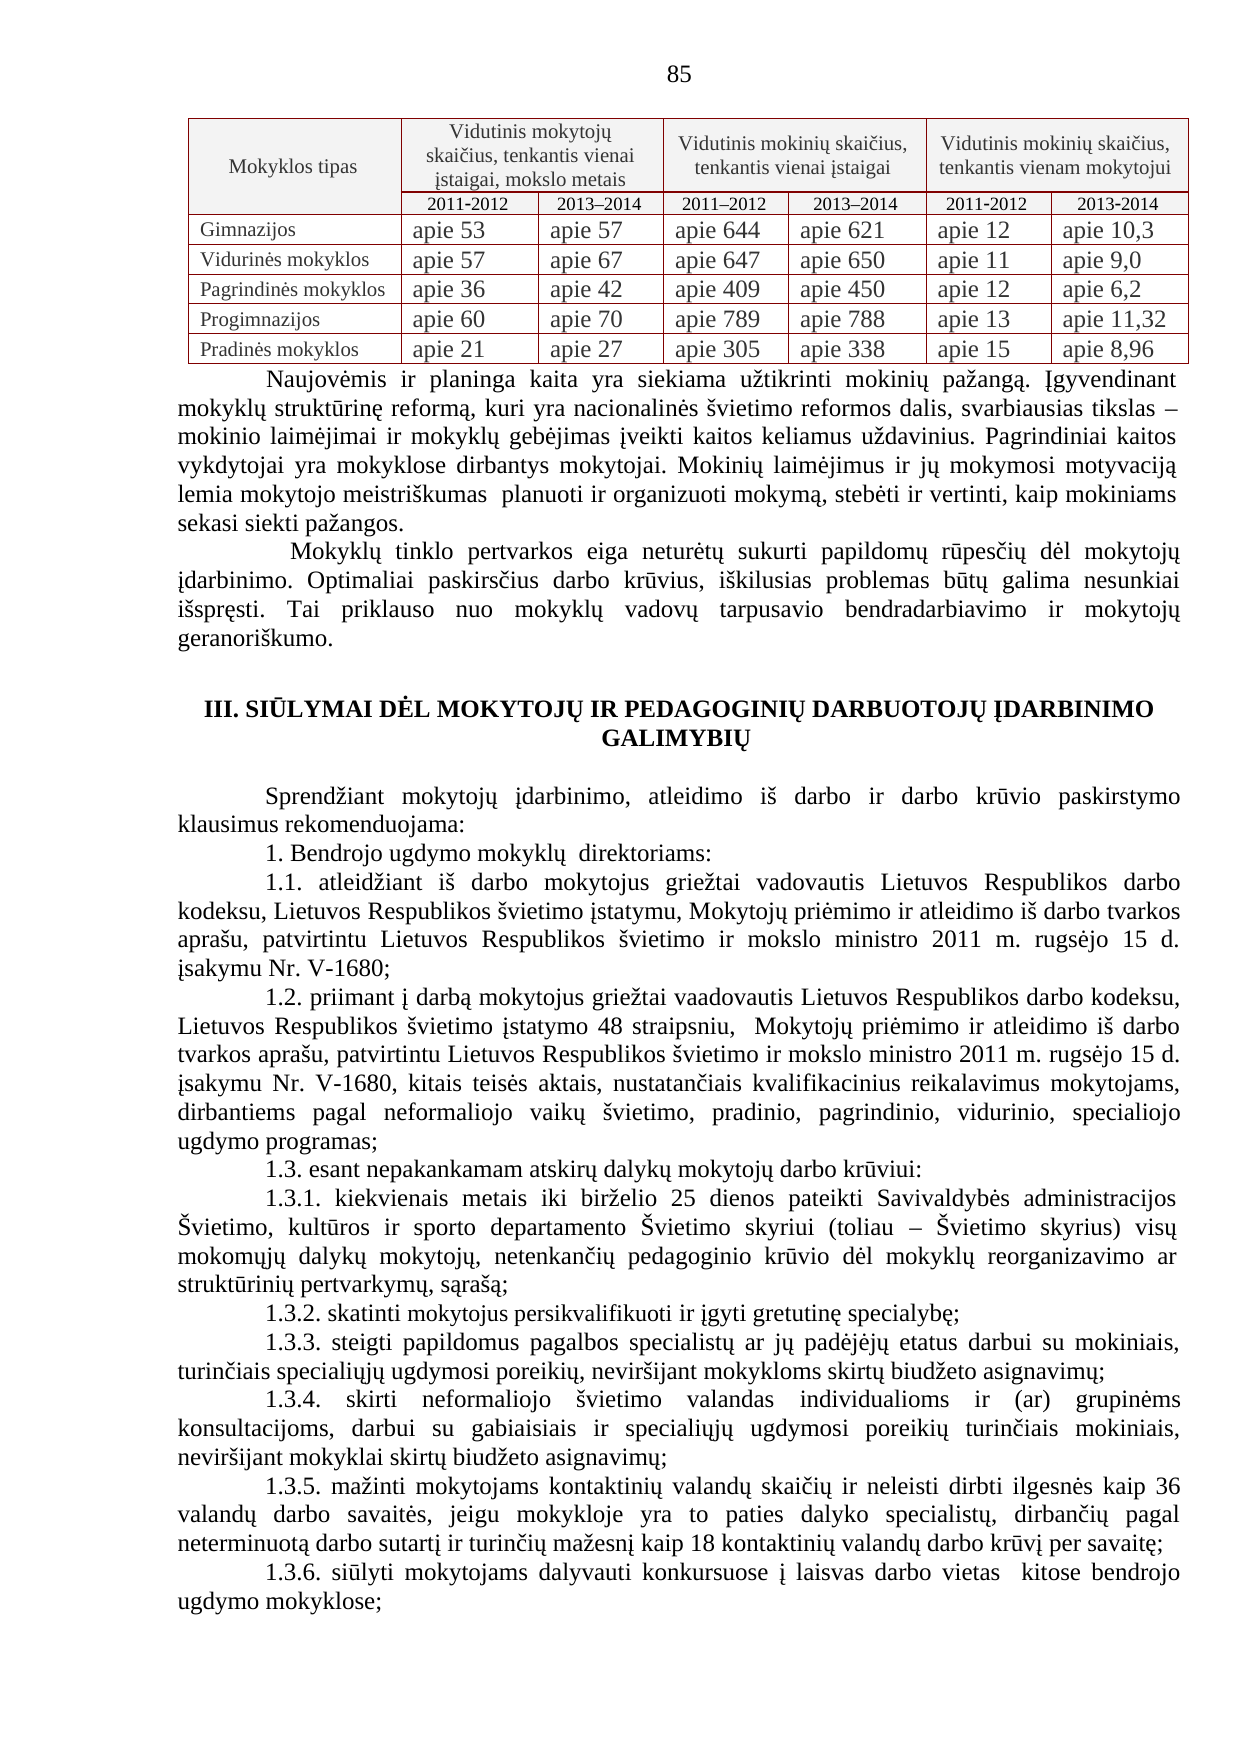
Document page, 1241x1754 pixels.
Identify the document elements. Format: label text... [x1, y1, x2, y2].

table_cell apie 11 [927, 245, 1051, 273]
text 1.1. atleidžiant iš darbo mokytojus griežtai vadovautis Lietuvos Respublikos darbo kodeksu, Lietuvos Respublikos švietimo įstatymu, Mokytojų priėmimo ir atleidimo iš darbo tvarkos aprašu, patvirtintu Lietuvos Respublikos švietimo ir mokslo ministro 2011 m. rugsėjo 15 d. įsakymu Nr. V-1680; [177, 867, 1181, 982]
table_cell 2013–2014 [789, 193, 926, 214]
table_cell apie 42 [539, 275, 663, 303]
text 1.3.2. skatinti mokytojus persikvalifikuoti ir įgyti gretutinę specialybę; [177, 1298, 1181, 1327]
table_cell apie 789 [664, 304, 788, 333]
text 1.3.6. siūlyti mokytojams dalyvauti konkursuose į laisvas darbo vietas kitose bendrojo ugdymo mokyklose; [177, 1557, 1181, 1614]
table_cell 2011–2012 [664, 193, 788, 214]
table_cell apie 57 [402, 245, 538, 273]
table_header Mokyklos tipas [189, 119, 401, 214]
table_cell apie 409 [664, 275, 788, 303]
table_header Vidutinis mokytojų skaičius, tenkantis vienai įstaigai, mokslo metais [402, 119, 663, 191]
table_cell apie 13 [927, 304, 1051, 333]
table_cell apie 60 [402, 304, 538, 333]
table_cell apie 9,0 [1052, 245, 1188, 273]
table_cell apie 12 [927, 275, 1051, 303]
table_cell 2013–2014 [539, 193, 663, 214]
table_header Vidutinis mokinių skaičius, tenkantis vienam mokytojui [927, 119, 1188, 191]
table_cell apie 21 [402, 334, 538, 363]
table_cell Progimnazijos [189, 304, 401, 333]
table_cell apie 12 [927, 215, 1051, 244]
text Sprendžiant mokytojų įdarbinimo, atleidimo iš darbo ir darbo krūvio paskirstymo klausimus rekomenduojama: [177, 781, 1181, 838]
table_cell apie 6,2 [1052, 275, 1188, 303]
text III. Siūlymai dėl mokytojų ir pedagoginių darbuotojų Įdarbinimo galimybių [177, 694, 1181, 752]
table_cell Pradinės mokyklos [189, 334, 401, 363]
table_cell apie 27 [539, 334, 663, 363]
table_cell apie 650 [789, 245, 926, 273]
table_cell Vidurinės mokyklos [189, 245, 401, 273]
table_cell apie 305 [664, 334, 788, 363]
table_cell apie 8,96 [1052, 334, 1188, 363]
table_cell apie 53 [402, 215, 538, 244]
table_cell 20112012 [927, 193, 1051, 214]
table_cell Gimnazijos [189, 215, 401, 244]
text 1.3.4. skirti neformaliojo švietimo valandas individualioms ir (ar) grupinėms konsultacijoms, darbui su gabiaisiais ir specialiųjų ugdymosi poreikių turinčiais mokiniais, neviršijant mokyklai skirtų biudžeto asignavimų; [177, 1384, 1181, 1471]
table_cell apie 338 [789, 334, 926, 363]
text 1.3. esant nepakankamam atskirų dalykų mokytojų darbo krūviui: [177, 1154, 1181, 1183]
table_cell apie 10,3 [1052, 215, 1188, 244]
table_cell apie 15 [927, 334, 1051, 363]
table_cell apie 67 [539, 245, 663, 273]
table_cell apie 11,32 [1052, 304, 1188, 333]
table_cell apie 70 [539, 304, 663, 333]
text 1.3.3. steigti papildomus pagalbos specialistų ar jų padėjėjų etatus darbui su mokiniais, turinčiais specialiųjų ugdymosi poreikių, neviršijant mokykloms skirtų biudžeto asignavimų; [177, 1327, 1181, 1384]
text Naujovėmis ir planinga kaita yra siekiama užtikrinti mokinių pažangą. Įgyvendinant mokyklų struktūrinę reformą, kuri yra nacionalinės švietimo reformos dalis, svarbiausias tikslas – mokinio laimėjimai ir mokyklų gebėjimas įveikti kaitos keliamus uždavinius. Pagrindiniai kaitos vykdytojai yra mokyklose dirbantys mokytojai. Mokinių laimėjimus ir jų mokymosi motyvaciją lemia mokytojo meistriškumas planuoti ir organizuoti mokymą, stebėti ir vertinti, kaip mokiniams sekasi siekti pažangos. [177, 364, 1177, 536]
table_cell Pagrindinės mokyklos [189, 275, 401, 303]
table_cell apie 621 [789, 215, 926, 244]
table_cell apie 450 [789, 275, 926, 303]
table_cell apie 644 [664, 215, 788, 244]
text 1.3.1. kiekvienais metais iki birželio 25 dienos pateikti Savivaldybės administracijos Švietimo, kultūros ir sporto departamento Švietimo skyriui (toliau – Švietimo skyrius) visų mokomųjų dalykų mokytojų, netenkančių pedagoginio krūvio dėl mokyklų reorganizavimo ar struktūrinių pertvarkymų, sąrašą; [177, 1183, 1177, 1298]
table_cell apie 57 [539, 215, 663, 244]
table_cell apie 647 [664, 245, 788, 273]
table_cell 20112012 [402, 193, 538, 214]
table_cell apie 788 [789, 304, 926, 333]
text Mokyklų tinklo pertvarkos eiga neturėtų sukurti papildomų rūpesčių dėl mokytojų įdarbinimo. Optimaliai paskirsčius darbo krūvius, iškilusias problemas būtų galima nesunkiai išspręsti. Tai priklauso nuo mokyklų vadovų tarpusavio bendradarbiavimo ir mokytojų geranoriškumo. [177, 536, 1181, 651]
table_header Vidutinis mokinių skaičius, tenkantis vienai įstaigai [664, 119, 926, 191]
table_cell 20132014 [1052, 193, 1188, 214]
table_cell apie 36 [402, 275, 538, 303]
text 1.3.5. mažinti mokytojams kontaktinių valandų skaičių ir neleisti dirbti ilgesnės kaip 36 valandų darbo savaitės, jeigu mokykloje yra to paties dalyko specialistų, dirbančių pagal neterminuotą darbo sutartį ir turinčių mažesnį kaip 18 kontaktinių valandų darbo krūvį per savaitę; [177, 1471, 1181, 1557]
text 1. Bendrojo ugdymo mokyklų direktoriams: [177, 838, 1181, 867]
text 1.2. priimant į darbą mokytojus griežtai vaadovautis Lietuvos Respublikos darbo kodeksu, Lietuvos Respublikos švietimo įstatymo 48 straipsniu, Mokytojų priėmimo ir atleidimo iš darbo tvarkos aprašu, patvirtintu Lietuvos Respublikos švietimo ir mokslo ministro 2011 m. rugsėjo 15 d. įsakymu Nr. V-1680, kitais teisės aktais, nustatančiais kvalifikacinius reikalavimus mokytojams, dirbantiems pagal neformaliojo vaikų švietimo, pradinio, pagrindinio, vidurinio, specialiojo ugdymo programas; [177, 982, 1181, 1154]
